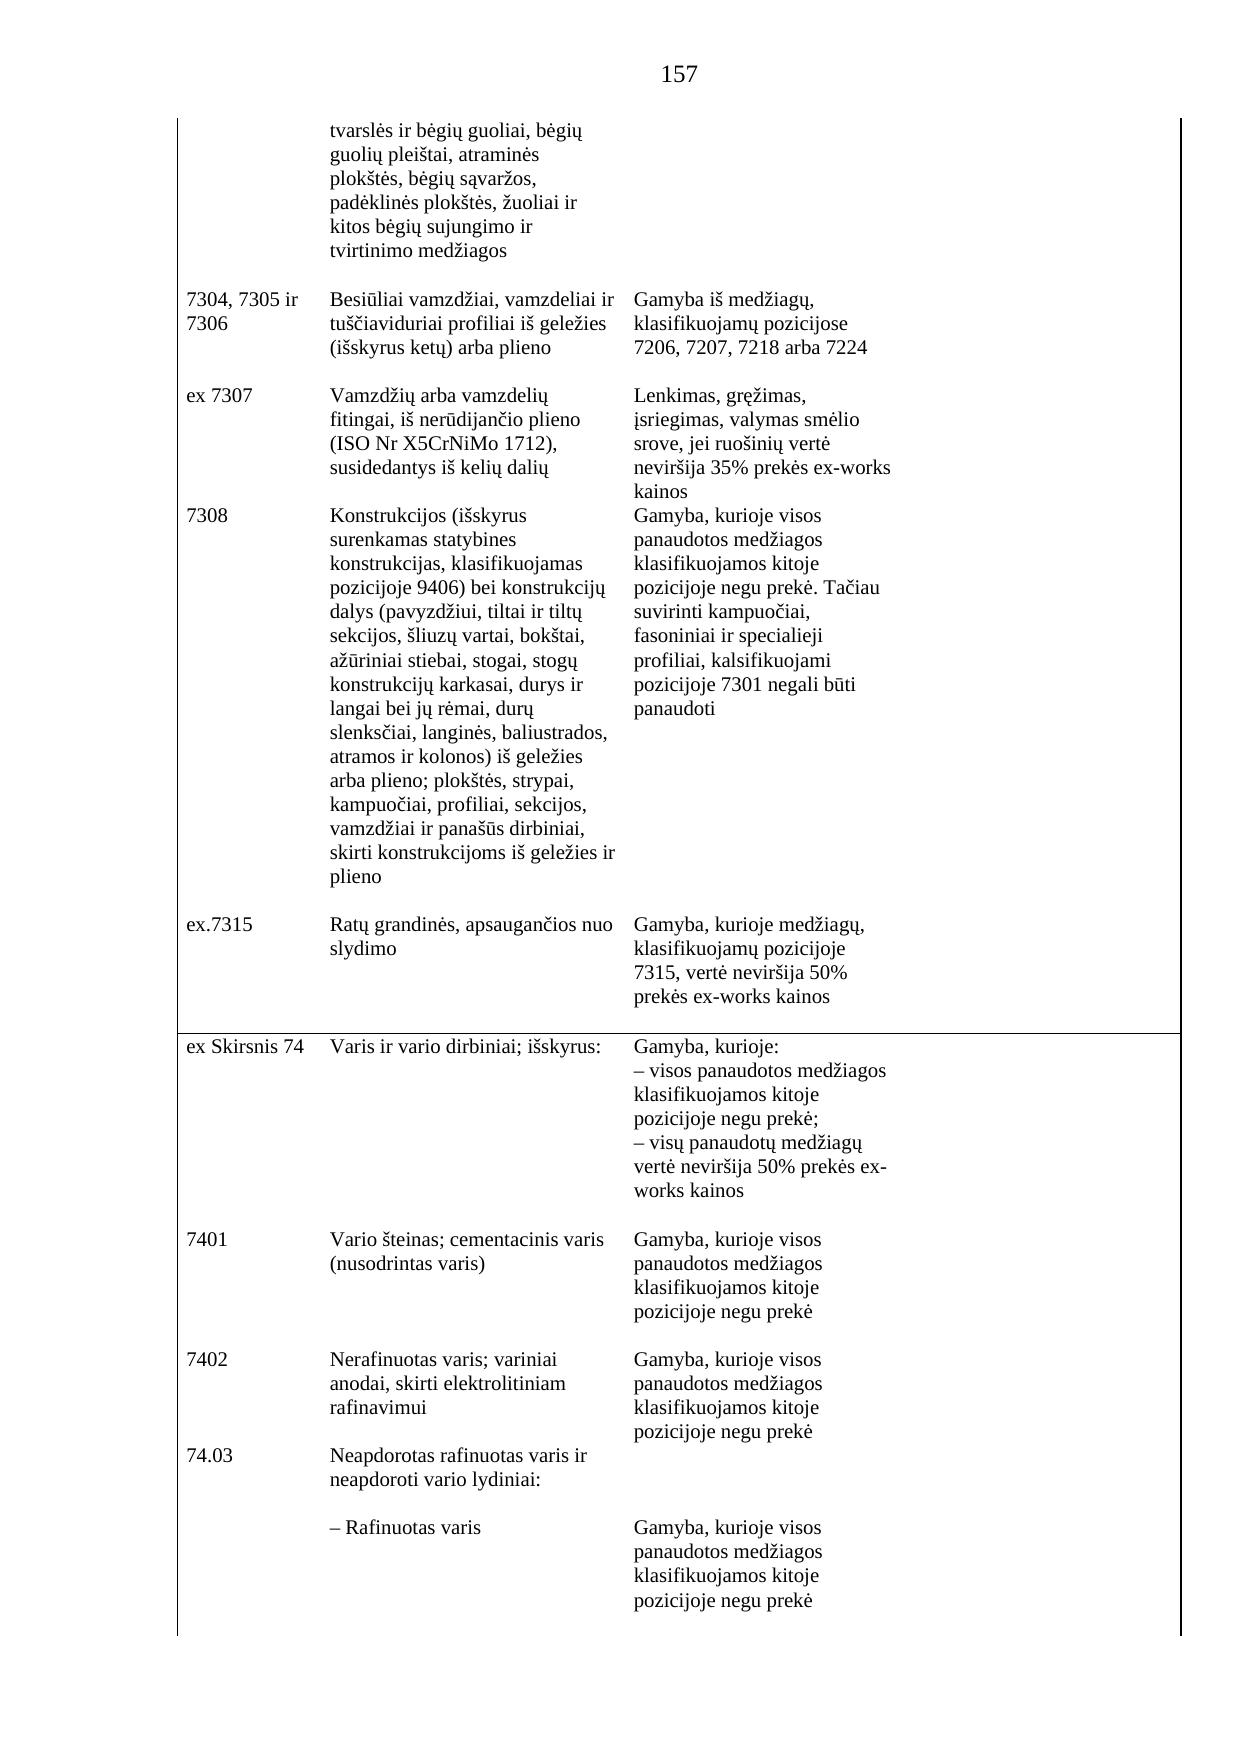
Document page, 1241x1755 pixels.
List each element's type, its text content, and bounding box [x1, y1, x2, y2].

table_cell [906, 1130, 1180, 1227]
table_cell Besiūliai vamzdžiai, vamzdeliai ir tuščiaviduriai profiliai iš geležies (išskyrus ketų) arba plieno [321, 287, 625, 383]
table_cell 7402 [178, 1347, 321, 1443]
table_cell Gamyba iš medžiagų, klasifikuojamų pozicijose 7206, 7207, 7218 arba 7224 [625, 287, 906, 383]
table_cell 74.03 [178, 1443, 321, 1515]
table_cell [906, 1227, 1180, 1347]
table_cell [906, 1347, 1180, 1443]
table_cell [178, 118, 321, 287]
table_cell [178, 1515, 321, 1636]
table_cell Konstrukcijos (išskyrus surenkamas statybines konstrukcijas, klasifikuojamas pozicijoje 9406) bei konstrukcijų dalys (pavyzdžiui, tiltai ir tiltų sekcijos, šliuzų vartai, bokštai, ažūriniai stiebai, stogai, stogų konstrukcijų karkasai, durys ir langai bei jų rėmai, durų slenksčiai, langinės, baliustrados, atramos ir kolonos) iš geležies arba plieno; plokštės, strypai, kampuočiai, profiliai, sekcijos, vamzdžiai ir panašūs dirbiniai, skirti konstrukcijoms iš geležies ir plieno [321, 503, 625, 912]
table_cell [906, 1443, 1180, 1515]
table_cell Nerafinuotas varis; variniai anodai, skirti elektrolitiniam rafinavimui [321, 1347, 625, 1443]
table_cell Lenkimas, gręžimas, įsriegimas, valymas smėlio srove, jei ruošinių vertė neviršija 35% prekės ex-works kainos [625, 383, 906, 503]
table_cell 7304, 7305 ir 7306 [178, 287, 321, 383]
table_cell ex.7315 [178, 912, 321, 1032]
table_cell – visų panaudotų medžiagų vertė neviršija 50% prekės ex-works kainos [625, 1130, 906, 1227]
table_cell Gamyba, kurioje medžiagų, klasifikuojamų pozicijoje 7315, vertė neviršija 50% prekės ex-works kainos [625, 912, 906, 1032]
table_cell [625, 118, 906, 287]
table_cell Ratų grandinės, apsaugančios nuo slydimo [321, 912, 625, 1032]
table_cell [906, 287, 1180, 383]
table_cell ex Skirsnis 74 [178, 1034, 321, 1130]
table_cell Neapdorotas rafinuotas varis ir neapdoroti vario lydiniai: [321, 1443, 625, 1515]
table_cell [625, 1443, 906, 1515]
table_cell [906, 1515, 1180, 1636]
table_cell Vamzdžių arba vamzdelių fitingai, iš nerūdijančio plieno (ISO Nr X5CrNiMo 1712), susidedantys iš kelių dalių [321, 383, 625, 503]
table_cell tvarslės ir bėgių guoliai, bėgių guolių pleištai, atraminės plokštės, bėgių sąvaržos, padėklinės plokštės, žuoliai ir kitos bėgių sujungimo ir tvirtinimo medžiagos [321, 118, 625, 287]
table_cell Gamyba, kurioje visos panaudotos medžiagos klasifikuojamos kitoje pozicijoje negu prekė [625, 1227, 906, 1347]
table_cell Vario šteinas; cementacinis varis (nusodrintas varis) [321, 1227, 625, 1347]
table_cell [906, 118, 1180, 287]
table_cell [906, 912, 1180, 1032]
table_cell 7308 [178, 503, 321, 912]
table_cell Varis ir vario dirbiniai; išskyrus: [321, 1034, 625, 1130]
table_cell [906, 383, 1180, 503]
table_cell Gamyba, kurioje: – visos panaudotos medžiagos klasifikuojamos kitoje pozicijoje negu prekė; [625, 1034, 906, 1130]
table_cell Gamyba, kurioje visos panaudotos medžiagos klasifikuojamos kitoje pozicijoje negu prekė. Tačiau suvirinti kampuočiai, fasoniniai ir specialieji profiliai, kalsifikuojami pozicijoje 7301 negali būti panaudoti [625, 503, 906, 912]
table_cell – Rafinuotas varis [321, 1515, 625, 1636]
table_cell 7401 [178, 1227, 321, 1347]
table_cell [178, 1130, 321, 1227]
table_cell Gamyba, kurioje visos panaudotos medžiagos klasifikuojamos kitoje pozicijoje negu prekė [625, 1515, 906, 1636]
table_cell ex 7307 [178, 383, 321, 503]
table_cell Gamyba, kurioje visos panaudotos medžiagos klasifikuojamos kitoje pozicijoje negu prekė [625, 1347, 906, 1443]
table_cell [906, 503, 1180, 912]
table_cell [321, 1130, 625, 1227]
table_cell [906, 1034, 1180, 1130]
